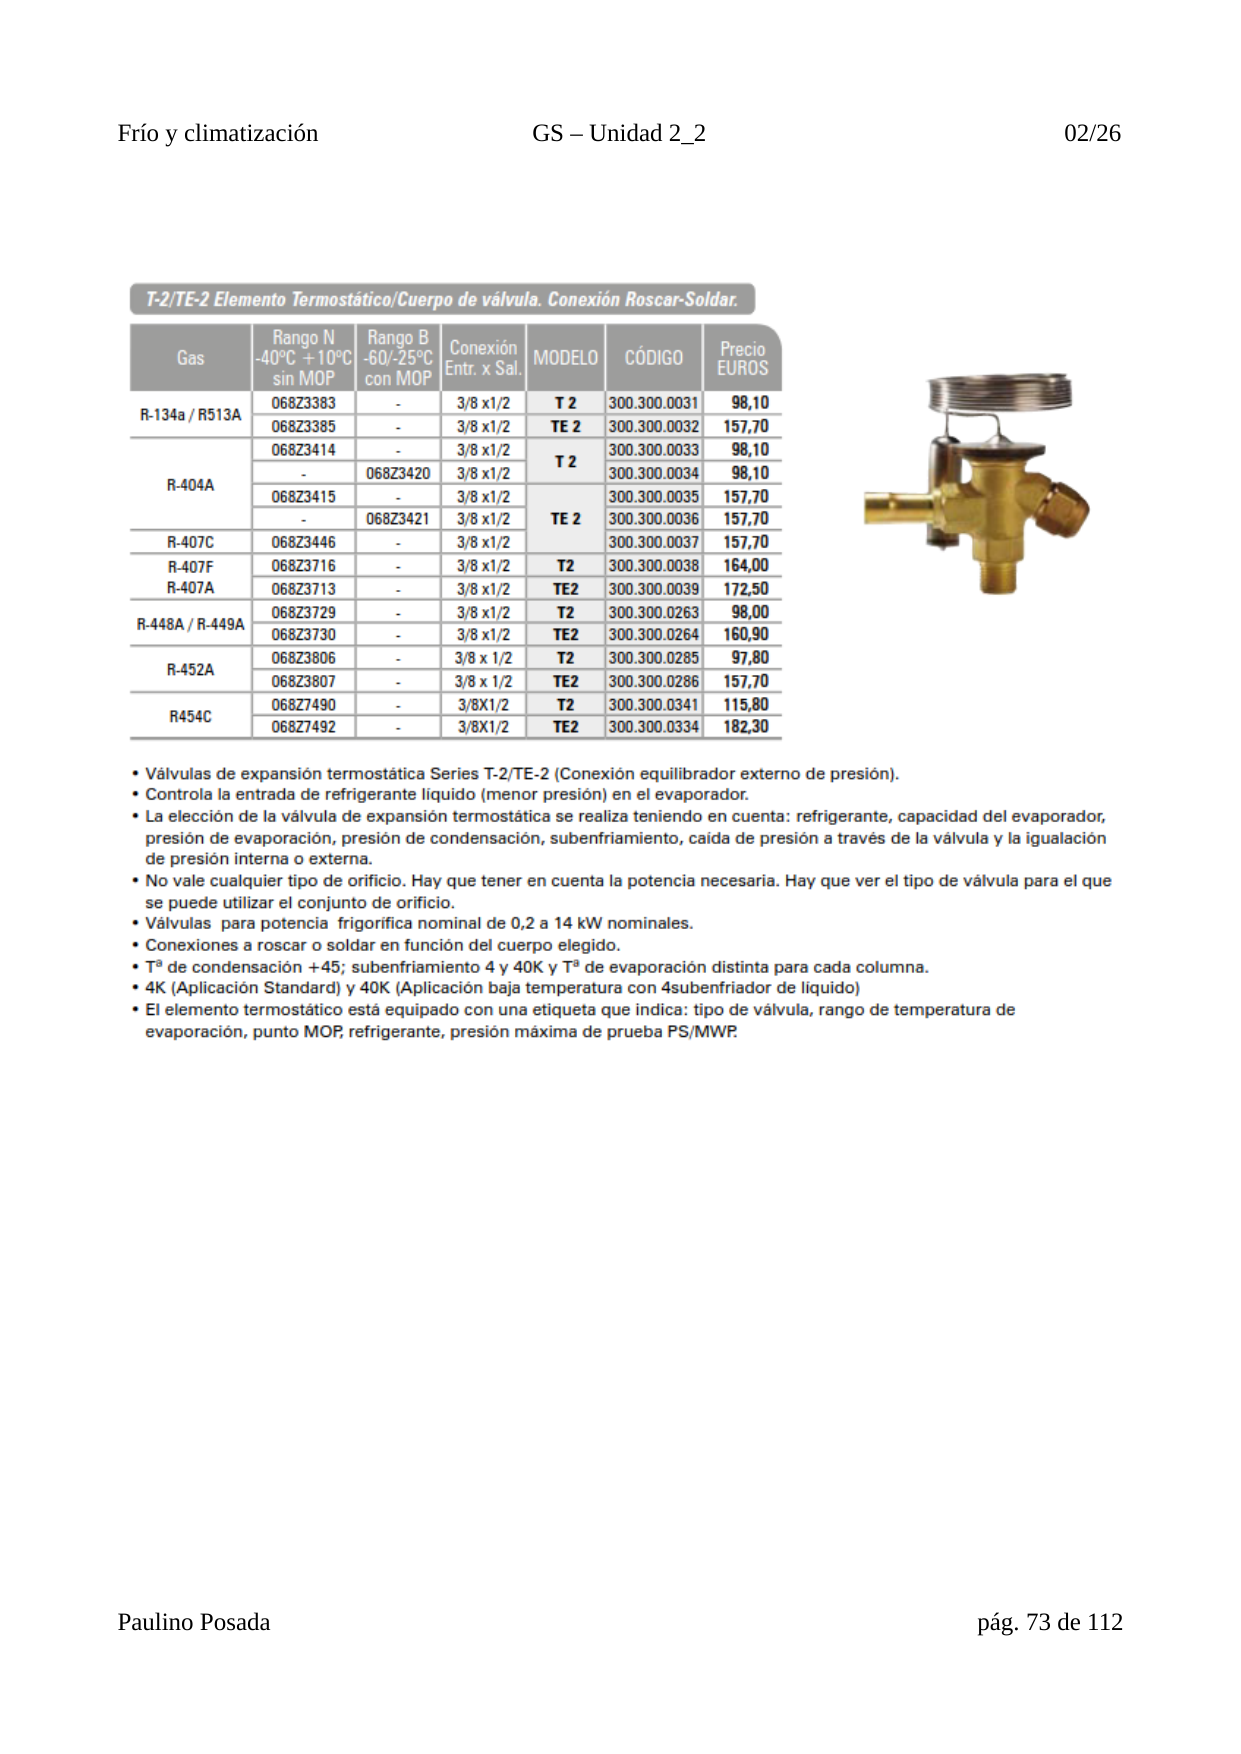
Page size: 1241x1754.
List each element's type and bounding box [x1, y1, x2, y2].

picture [117, 277, 1122, 1055]
